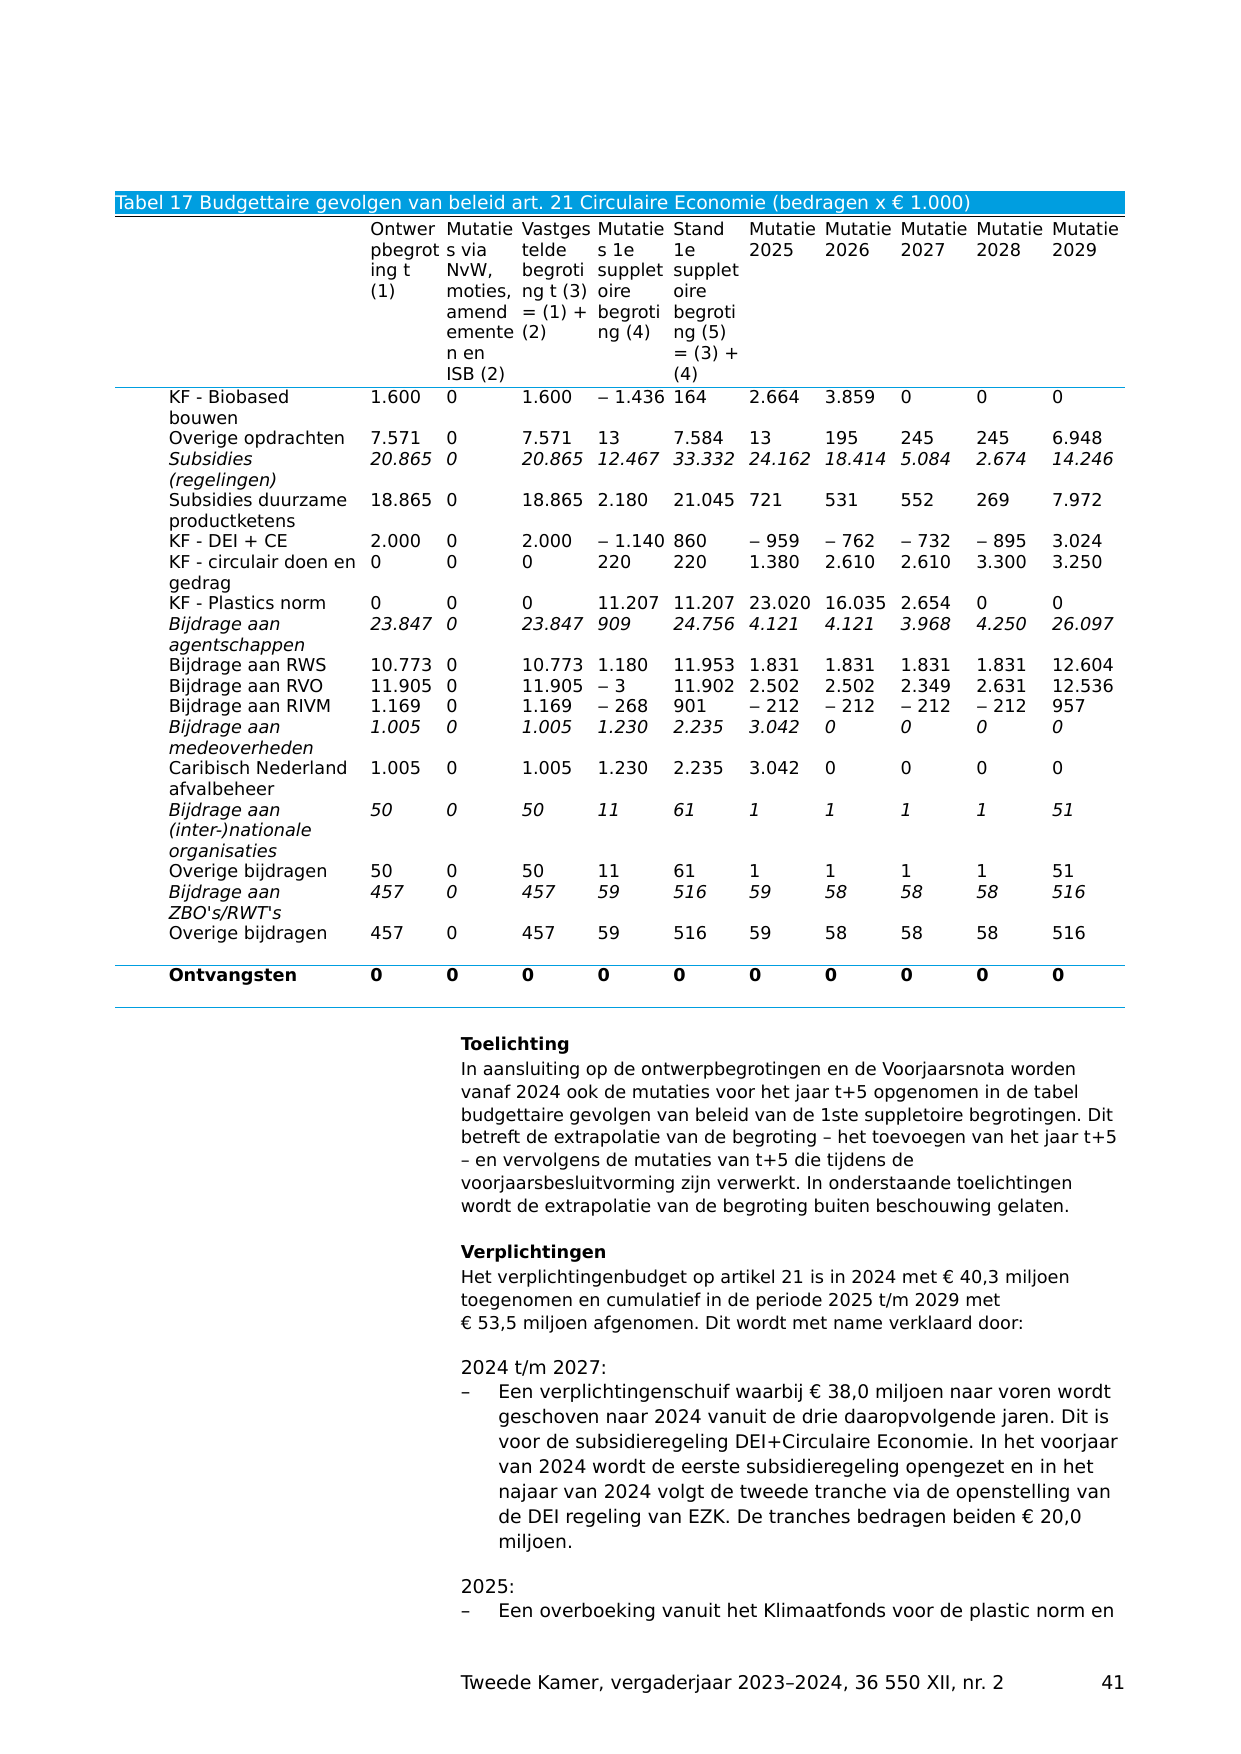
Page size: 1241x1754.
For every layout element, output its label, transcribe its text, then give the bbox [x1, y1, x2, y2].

table_cell 59 [746, 923, 822, 944]
table_cell 0 [443, 593, 519, 614]
table_cell 0 [670, 966, 746, 986]
table_cell 721 [746, 490, 822, 531]
table_cell 1 [898, 800, 973, 861]
table_cell 14.246 [1049, 449, 1125, 490]
table_cell 1.831 [973, 655, 1049, 676]
table_cell Bijdrage aan RIVM [166, 696, 367, 717]
table_cell 457 [367, 923, 443, 944]
table_cell 1 [746, 800, 822, 861]
table_cell 0 [898, 388, 973, 428]
table_cell 457 [519, 923, 594, 944]
table_cell 1 [746, 861, 822, 882]
table_cell 531 [822, 490, 897, 531]
table_cell [595, 944, 670, 964]
table_cell 58 [898, 882, 973, 923]
table_cell 3.859 [822, 388, 897, 428]
table_cell KF - Plastics norm [166, 593, 367, 614]
table_cell 220 [595, 552, 670, 593]
table_cell [898, 944, 973, 964]
table_cell [746, 944, 822, 964]
table_cell [115, 944, 166, 964]
table_cell 516 [670, 882, 746, 923]
table_cell 7.571 [519, 428, 594, 449]
table_cell 0 [1049, 966, 1125, 986]
table_cell 901 [670, 696, 746, 717]
table_cell 0 [746, 966, 822, 986]
table_cell Subsidies duurzame productketens [166, 490, 367, 531]
table_cell 2.502 [822, 676, 897, 696]
table_cell 11.905 [519, 676, 594, 696]
table_cell 50 [367, 861, 443, 882]
table_cell Mutaties via NvW, moties, amendementen en ISB (2) [443, 217, 519, 387]
table_cell Overige bijdragen [166, 861, 367, 882]
table_cell 1.005 [519, 717, 594, 758]
table_cell 245 [973, 428, 1049, 449]
table_cell 26.097 [1049, 614, 1125, 655]
table_cell 3.968 [898, 614, 973, 655]
table_cell 2.235 [670, 717, 746, 758]
table_cell Bijdrage aan medeoverheden [166, 717, 367, 758]
table_cell 23.847 [367, 614, 443, 655]
table_cell [115, 676, 166, 696]
table_cell 457 [367, 882, 443, 923]
table_cell 0 [443, 614, 519, 655]
table_cell 24.756 [670, 614, 746, 655]
table_cell 4.250 [973, 614, 1049, 655]
table_cell 2.180 [595, 490, 670, 531]
table_cell 2.235 [670, 758, 746, 799]
table_cell [115, 388, 166, 428]
list Een overboeking vanuit het Klimaatfonds voor de plastic norm en [461, 1598, 1125, 1623]
table_cell [166, 986, 367, 1006]
table_cell [115, 696, 166, 717]
table_cell [115, 986, 166, 1006]
table_cell 7.972 [1049, 490, 1125, 531]
table_cell Mutatie 2025 [746, 217, 822, 387]
table_cell [115, 966, 166, 986]
table_cell 23.847 [519, 614, 594, 655]
table_cell 1 [898, 861, 973, 882]
table_cell 0 [822, 966, 897, 986]
table_cell [443, 944, 519, 964]
table_cell 20.865 [367, 449, 443, 490]
table_cell KF - DEI + CE [166, 531, 367, 552]
table_cell 0 [443, 923, 519, 944]
table_cell 1.831 [746, 655, 822, 676]
table_cell 0 [822, 717, 897, 758]
table_cell 0 [1049, 388, 1125, 428]
table_cell 50 [519, 861, 594, 882]
table_cell 516 [670, 923, 746, 944]
table_cell 3.024 [1049, 531, 1125, 552]
table_cell 0 [898, 717, 973, 758]
table_cell 18.865 [367, 490, 443, 531]
table_cell 61 [670, 800, 746, 861]
table_cell Bijdrage aan ZBO's/RWT's [166, 882, 367, 923]
table_cell 12.604 [1049, 655, 1125, 676]
table_cell [367, 986, 443, 1006]
table_cell 7.584 [670, 428, 746, 449]
table_cell 220 [670, 552, 746, 593]
table_cell 0 [443, 966, 519, 986]
table_cell [115, 655, 166, 676]
list Een verplichtingenschuif waarbij € 38,0 miljoen naar voren wordt geschoven naar 2024 vanuit de drie daaropvolgende jaren. Dit is voor de subsidieregeling DEI+Circulaire Economie. In het voorjaar van 2024 wordt de eerste subsidieregeling opengezet en in het najaar van 2024 volgt de tweede tranche via de openstelling van de DEI regeling van EZK. De tranches bedragen beiden € 20,0 miljoen. [461, 1379, 1125, 1554]
table_cell 1.169 [367, 696, 443, 717]
table_cell Bijdrage aan RWS [166, 655, 367, 676]
table_cell [115, 531, 166, 552]
table_cell [519, 944, 594, 964]
table_cell 58 [822, 882, 897, 923]
table_cell 51 [1049, 861, 1125, 882]
table_cell 457 [519, 882, 594, 923]
table_cell 0 [367, 966, 443, 986]
table_cell 58 [822, 923, 897, 944]
table_cell ‒ 3 [595, 676, 670, 696]
table_cell ‒ 212 [822, 696, 897, 717]
table_cell [1049, 986, 1125, 1006]
table_cell 13 [595, 428, 670, 449]
table_cell [973, 986, 1049, 1006]
table_cell 11.905 [367, 676, 443, 696]
table_cell 3.300 [973, 552, 1049, 593]
table_cell [115, 449, 166, 490]
table_cell ‒ 1.140 [595, 531, 670, 552]
table_cell ‒ 268 [595, 696, 670, 717]
table_cell [115, 882, 166, 923]
table_cell 0 [822, 758, 897, 799]
table_cell 0 [973, 966, 1049, 986]
table_cell [115, 923, 166, 944]
table_cell 269 [973, 490, 1049, 531]
table_cell 10.773 [519, 655, 594, 676]
table_cell [115, 490, 166, 531]
text In aansluiting op de ontwerpbegrotingen en de Voorjaarsnota worden vanaf 2024 ook de mutaties voor het jaar t+5 opgenomen in de tabel budgettaire gevolgen van beleid van de 1ste suppletoire begrotingen. Dit betreft de extrapolatie van de begroting – het toevoegen van het jaar t+5 – en vervolgens de mutaties van t+5 die tijdens de voorjaarsbesluitvorming zijn verwerkt. In onderstaande toelichtingen wordt de extrapolatie van de begroting buiten beschouwing gelaten. [461, 1057, 1125, 1217]
table_cell 0 [443, 388, 519, 428]
table_cell 3.042 [746, 717, 822, 758]
table_cell [115, 614, 166, 655]
table_cell 1.230 [595, 758, 670, 799]
table_cell 3.042 [746, 758, 822, 799]
table_cell 516 [1049, 923, 1125, 944]
table_cell 1.600 [519, 388, 594, 428]
table_cell [115, 758, 166, 799]
table_cell 0 [973, 717, 1049, 758]
table_cell [443, 986, 519, 1006]
table_cell 2.349 [898, 676, 973, 696]
table_cell 2.000 [367, 531, 443, 552]
table_cell 957 [1049, 696, 1125, 717]
table_cell 5.084 [898, 449, 973, 490]
table_cell 1 [973, 861, 1049, 882]
table_cell 245 [898, 428, 973, 449]
table_cell 0 [973, 758, 1049, 799]
table_cell 2.502 [746, 676, 822, 696]
table_cell [1049, 944, 1125, 964]
table_cell Bijdrage aan (inter-)nationale organisaties [166, 800, 367, 861]
table_cell [973, 944, 1049, 964]
table_cell 0 [519, 593, 594, 614]
table_cell 4.121 [822, 614, 897, 655]
table_cell 164 [670, 388, 746, 428]
table_cell 0 [898, 758, 973, 799]
table_cell 51 [1049, 800, 1125, 861]
table_cell [822, 986, 897, 1006]
table_cell [595, 986, 670, 1006]
table_cell 58 [973, 882, 1049, 923]
text 2024 t/m 2027: [461, 1357, 1125, 1379]
table_cell 0 [443, 449, 519, 490]
table_cell 0 [443, 655, 519, 676]
text Het verplichtingenbudget op artikel 21 is in 2024 met € 40,3 miljoen toegenomen en cumulatief in de periode 2025 t/m 2029 met € 53,5 miljoen afgenomen. Dit wordt met name verklaard door: [461, 1265, 1125, 1334]
table_cell [166, 217, 367, 387]
table_cell 1.831 [822, 655, 897, 676]
table_cell 1.600 [367, 388, 443, 428]
table_cell 1.005 [367, 758, 443, 799]
table_cell [367, 944, 443, 964]
table_cell 59 [595, 923, 670, 944]
table_cell 50 [519, 800, 594, 861]
table_cell 2.610 [898, 552, 973, 593]
table_cell 0 [519, 552, 594, 593]
text Toelichting [461, 1032, 1125, 1055]
table_cell 0 [367, 552, 443, 593]
table_cell 7.571 [367, 428, 443, 449]
table_cell 0 [519, 966, 594, 986]
table_cell [115, 428, 166, 449]
table_cell 909 [595, 614, 670, 655]
table_cell 11.953 [670, 655, 746, 676]
table_cell 1.005 [519, 758, 594, 799]
table_cell 0 [443, 696, 519, 717]
table_cell 0 [595, 966, 670, 986]
table_cell 195 [822, 428, 897, 449]
table_cell [115, 800, 166, 861]
table_cell Mutatie 2026 [822, 217, 897, 387]
table_cell 18.865 [519, 490, 594, 531]
table_cell [115, 552, 166, 593]
table_cell 4.121 [746, 614, 822, 655]
table_cell [519, 986, 594, 1006]
text Verplichtingen [461, 1240, 1125, 1263]
table_cell 11.207 [670, 593, 746, 614]
table_cell [115, 217, 166, 387]
table_cell 0 [443, 882, 519, 923]
table_cell 0 [973, 388, 1049, 428]
table_cell 0 [973, 593, 1049, 614]
table_cell ‒ 895 [973, 531, 1049, 552]
table_cell [822, 944, 897, 964]
table_cell 12.467 [595, 449, 670, 490]
table_cell 0 [443, 552, 519, 593]
table_cell 59 [746, 882, 822, 923]
table_cell 20.865 [519, 449, 594, 490]
table_cell Mutatie 2029 [1049, 217, 1125, 387]
table_cell Ontvangsten [166, 966, 367, 986]
table_cell 58 [973, 923, 1049, 944]
table_cell 0 [1049, 593, 1125, 614]
table_cell 6.948 [1049, 428, 1125, 449]
table_cell 11 [595, 861, 670, 882]
table_cell 33.332 [670, 449, 746, 490]
table_cell 1.005 [367, 717, 443, 758]
table_cell 1.169 [519, 696, 594, 717]
table_cell Vastgestelde begroting t (3) = (1) + (2) [519, 217, 594, 387]
table_cell 11 [595, 800, 670, 861]
table_cell 11.207 [595, 593, 670, 614]
table_cell 516 [1049, 882, 1125, 923]
table_cell 0 [443, 861, 519, 882]
table_cell 1.230 [595, 717, 670, 758]
table_cell 23.020 [746, 593, 822, 614]
table_cell ‒ 212 [898, 696, 973, 717]
table_cell 2.654 [898, 593, 973, 614]
table_cell Stand 1e suppletoire begroting (5) = (3) + (4) [670, 217, 746, 387]
table_cell KF - Biobased bouwen [166, 388, 367, 428]
table_cell Caribisch Nederland afvalbeheer [166, 758, 367, 799]
table_cell Ontwerpbegroting t (1) [367, 217, 443, 387]
table_cell 13 [746, 428, 822, 449]
table_cell 61 [670, 861, 746, 882]
table_cell 3.250 [1049, 552, 1125, 593]
table_cell 1.380 [746, 552, 822, 593]
table_cell 0 [443, 490, 519, 531]
table_cell 21.045 [670, 490, 746, 531]
table_cell 12.536 [1049, 676, 1125, 696]
table_cell 16.035 [822, 593, 897, 614]
table_cell ‒ 212 [746, 696, 822, 717]
table_cell Subsidies (regelingen) [166, 449, 367, 490]
table_cell 860 [670, 531, 746, 552]
table_cell [115, 717, 166, 758]
text 2025: [461, 1576, 1125, 1598]
table_cell 0 [443, 428, 519, 449]
table_cell ‒ 1.436 [595, 388, 670, 428]
table_cell [166, 944, 367, 964]
table_cell 1 [822, 800, 897, 861]
table_cell KF - circulair doen en gedrag [166, 552, 367, 593]
table_cell ‒ 959 [746, 531, 822, 552]
table_cell 18.414 [822, 449, 897, 490]
table_cell 1 [973, 800, 1049, 861]
table_cell 11.902 [670, 676, 746, 696]
table_cell 2.610 [822, 552, 897, 593]
table_cell 1.831 [898, 655, 973, 676]
table_cell 0 [443, 758, 519, 799]
table_cell Bijdrage aan agentschappen [166, 614, 367, 655]
table_cell 24.162 [746, 449, 822, 490]
table_cell 0 [367, 593, 443, 614]
table_cell 59 [595, 882, 670, 923]
table_cell Overige opdrachten [166, 428, 367, 449]
table_cell Mutatie 2028 [973, 217, 1049, 387]
table_cell Mutaties 1e suppletoire begroting (4) [595, 217, 670, 387]
table_cell ‒ 762 [822, 531, 897, 552]
table_cell 50 [367, 800, 443, 861]
table_cell 10.773 [367, 655, 443, 676]
table_cell 0 [1049, 717, 1125, 758]
table_cell 0 [443, 800, 519, 861]
table_cell 2.674 [973, 449, 1049, 490]
table_cell [746, 986, 822, 1006]
table_cell 1 [822, 861, 897, 882]
table_cell [115, 861, 166, 882]
table_cell 2.631 [973, 676, 1049, 696]
table_cell 0 [1049, 758, 1125, 799]
table_cell 2.000 [519, 531, 594, 552]
table_cell [670, 986, 746, 1006]
table_cell [670, 944, 746, 964]
table_cell [898, 986, 973, 1006]
table_cell ‒ 212 [973, 696, 1049, 717]
table_cell 0 [443, 531, 519, 552]
table_cell 58 [898, 923, 973, 944]
table_cell 0 [898, 966, 973, 986]
table_cell Mutatie 2027 [898, 217, 973, 387]
table_cell 1.180 [595, 655, 670, 676]
table_cell 2.664 [746, 388, 822, 428]
table_cell 0 [443, 676, 519, 696]
table_cell ‒ 732 [898, 531, 973, 552]
table_cell 0 [443, 717, 519, 758]
table_cell Overige bijdragen [166, 923, 367, 944]
table_cell [115, 593, 166, 614]
table_cell Bijdrage aan RVO [166, 676, 367, 696]
table_cell 552 [898, 490, 973, 531]
